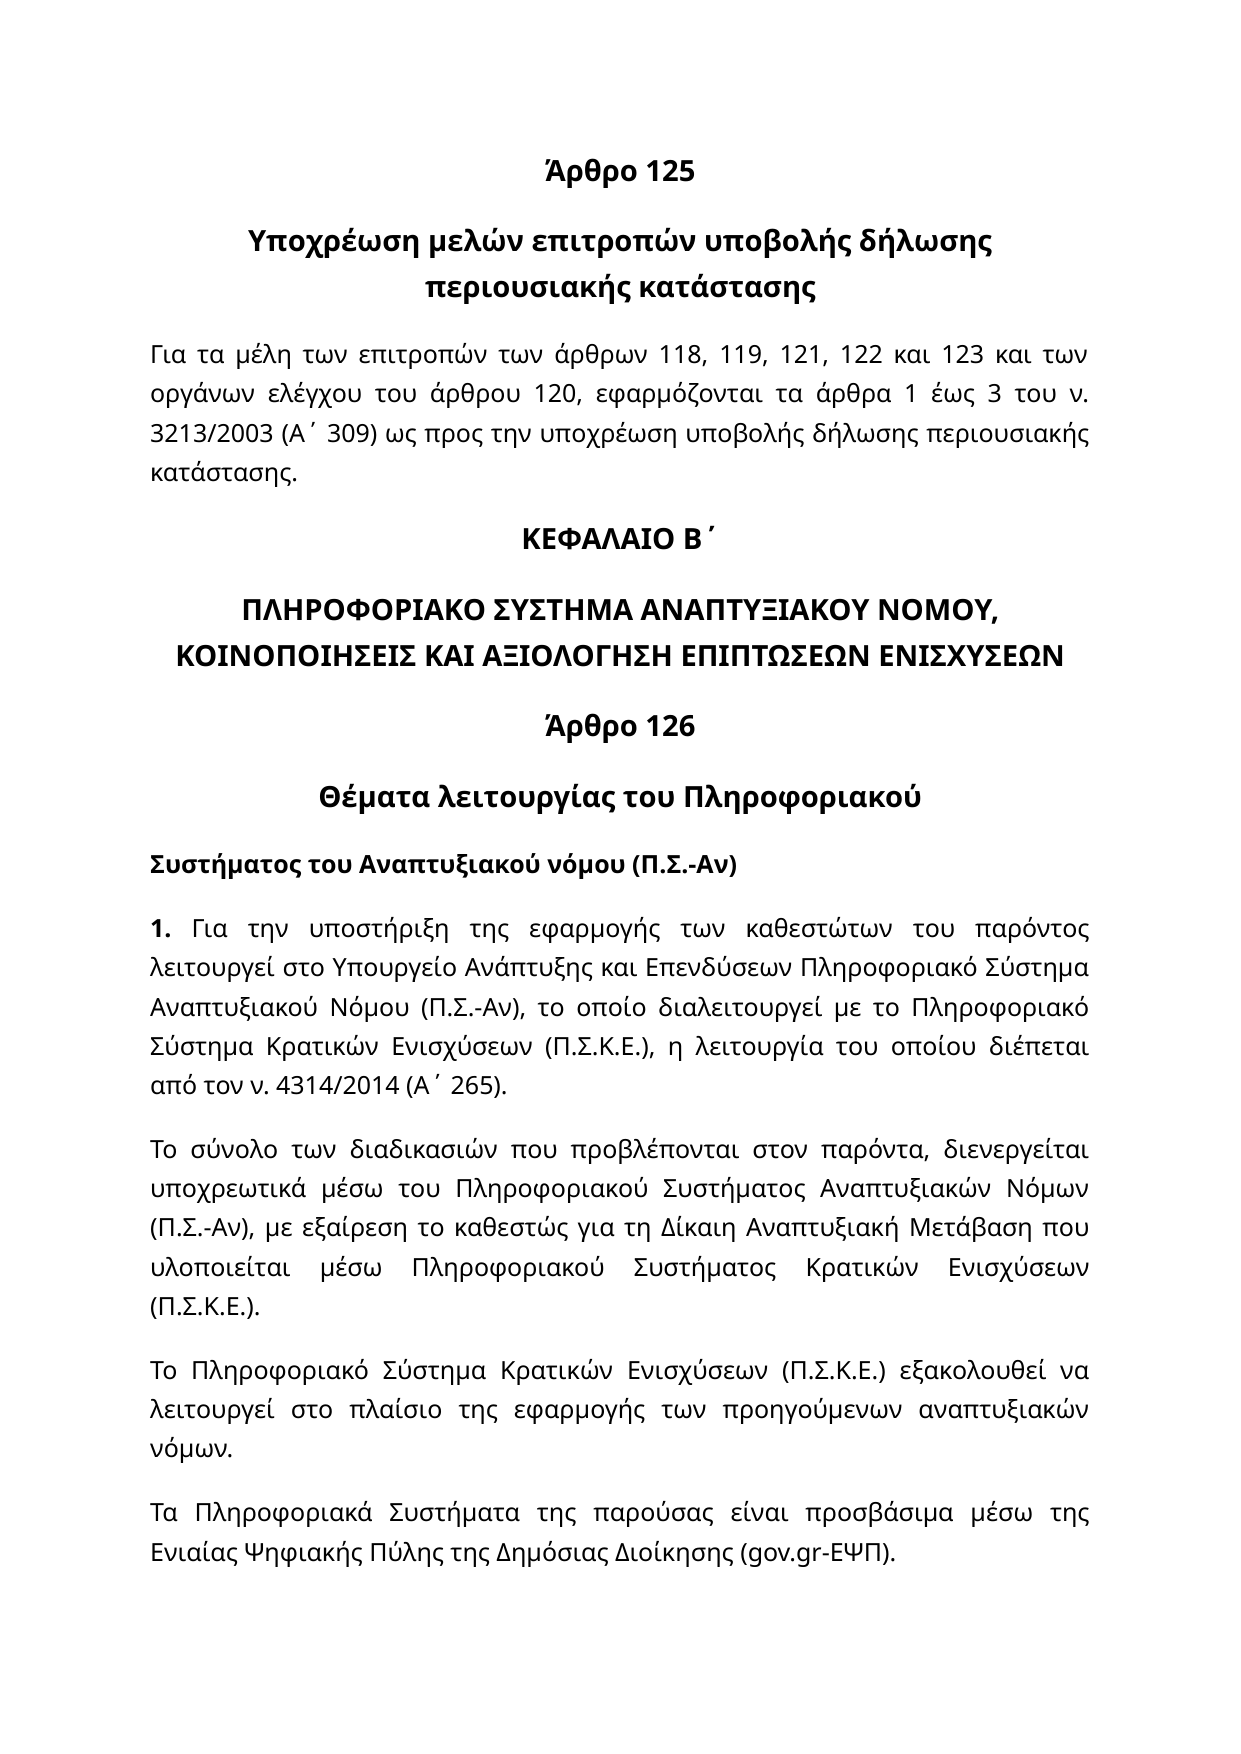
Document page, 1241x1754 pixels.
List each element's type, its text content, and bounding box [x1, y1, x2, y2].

subtitle Άρθρο 125 [150, 150, 1090, 190]
subtitle Υποχρέωση μελών επιτροπών υποβολής δήλωσης περιουσιακής κατάστασης [150, 221, 1090, 306]
text 1. Για την υποστήριξη της εφαρμογής των καθεστώτων του παρόντος λειτουργεί στο Υπουργείο Ανάπτυξης και Επενδύσεων Πληροφοριακό Σύστημα Αναπτυξιακού Νόμου (Π.Σ.-Αν), το οποίο διαλειτουργεί με το Πληροφοριακό Σύστημα Κρατικών Ενισχύσεων (Π.Σ.Κ.Ε.), η λειτουργία του οποίου διέπεται από τον ν. 4314/2014 (Α΄ 265). [150, 911, 1090, 1102]
text Συστήματος του Αναπτυξιακού νόμου (Π.Σ.-Αν) [150, 847, 1090, 881]
subtitle Θέματα λειτουργίας του Πληροφοριακού [150, 776, 1090, 816]
text Το Πληροφοριακό Σύστημα Κρατικών Ενισχύσεων (Π.Σ.Κ.Ε.) εξακολουθεί να λειτουργεί στο πλαίσιο της εφαρμογής των προηγούμενων αναπτυξιακών νόμων. [150, 1352, 1090, 1465]
subtitle ΠΛΗΡΟΦΟΡΙΑΚΟ ΣΥΣΤΗΜΑ ΑΝΑΠΤΥΞΙΑΚΟΥ ΝΟΜΟΥ, ΚΟΙΝΟΠΟΙΗΣΕΙΣ ΚΑΙ ΑΞΙΟΛΟΓΗΣΗ ΕΠΙΠΤΩΣΕΩΝ ΕΝΙΣΧΥΣΕΩΝ [150, 589, 1090, 674]
text Τα Πληροφοριακά Συστήματα της παρούσας είναι προσβάσιμα μέσω της Ενιαίας Ψηφιακής Πύλης της Δημόσιας Διοίκησης (gov.gr-ΕΨΠ). [150, 1495, 1090, 1568]
subtitle Άρθρο 126 [150, 705, 1090, 745]
text Για τα μέλη των επιτροπών των άρθρων 118, 119, 121, 122 και 123 και των οργάνων ελέγχου του άρθρου 120, εφαρμόζονται τα άρθρα 1 έως 3 του ν. 3213/2003 (Α΄ 309) ως προς την υποχρέωση υποβολής δήλωσης περιουσιακής κατάστασης. [150, 337, 1090, 488]
subtitle ΚΕΦΑΛΑΙΟ Β΄ [150, 518, 1090, 558]
text Το σύνολο των διαδικασιών που προβλέπονται στον παρόντα, διενεργείται υποχρεωτικά μέσω του Πληροφοριακού Συστήματος Αναπτυξιακών Νόμων (Π.Σ.-Αν), με εξαίρεση το καθεστώς για τη Δίκαιη Αναπτυξιακή Μετάβαση που υλοποιείται μέσω Πληροφοριακού Συστήματος Κρατικών Ενισχύσεων (Π.Σ.Κ.Ε.). [150, 1132, 1090, 1322]
